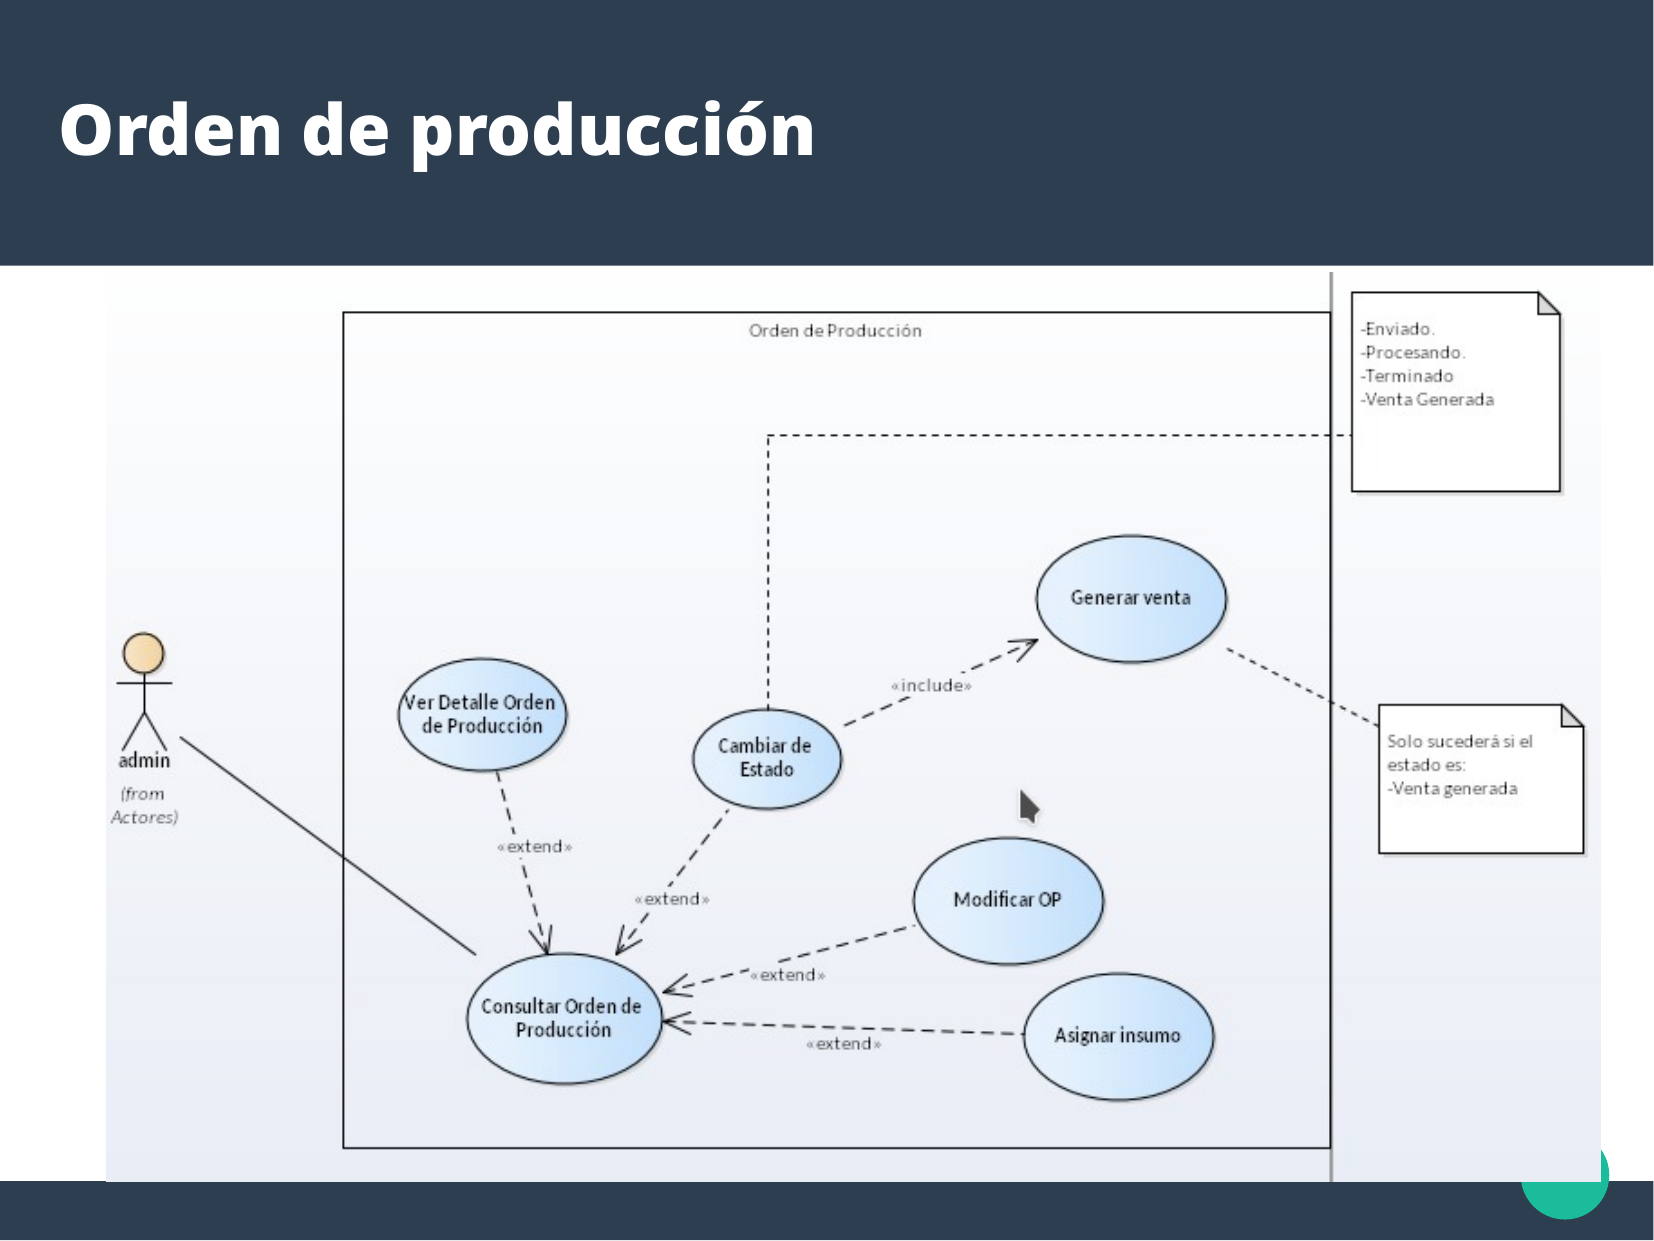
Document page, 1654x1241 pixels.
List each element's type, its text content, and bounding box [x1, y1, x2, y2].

title Orden de producción [59, 49, 1595, 207]
picture [106, 272, 1601, 1182]
